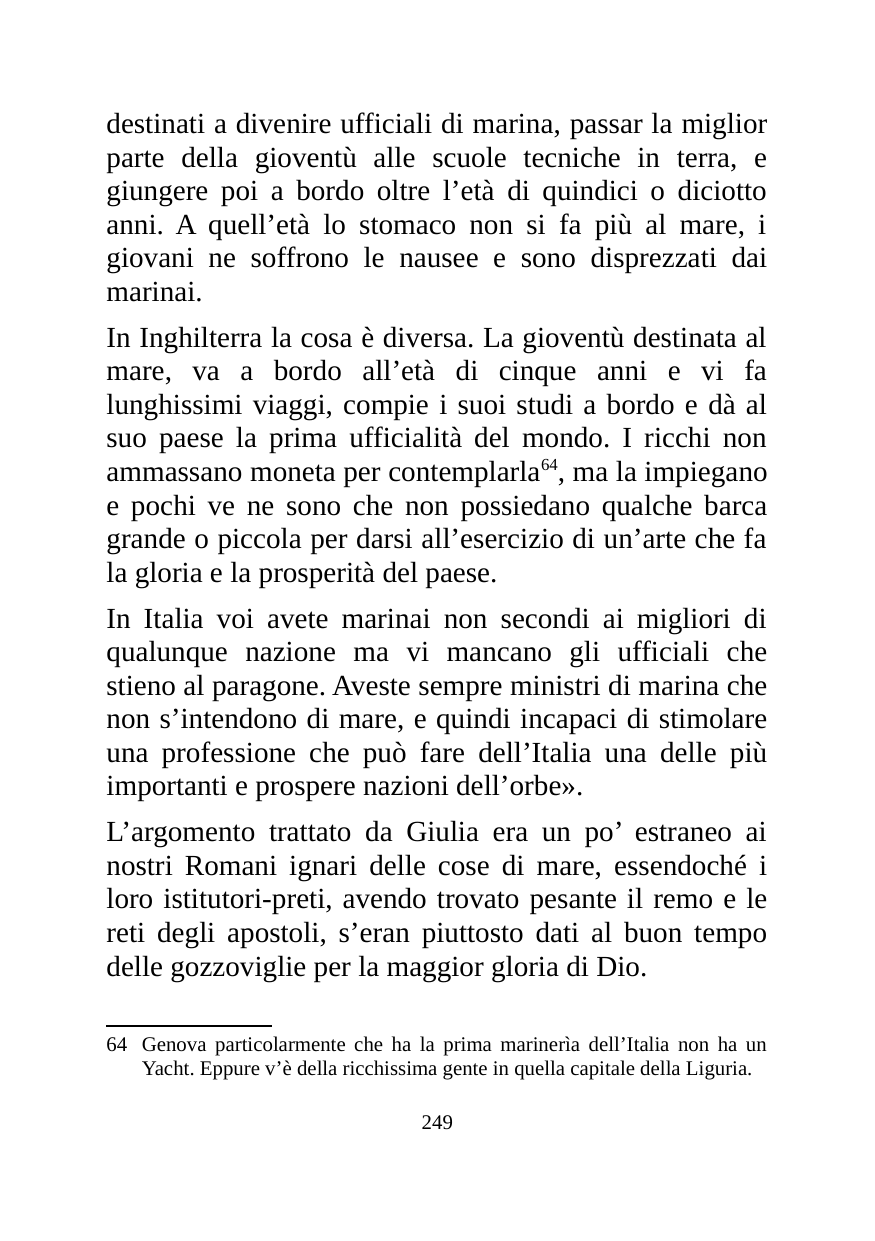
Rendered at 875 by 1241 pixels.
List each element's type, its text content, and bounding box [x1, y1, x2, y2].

text In Inghilterra la cosa è diversa. La gioventù destinata al mare, va a bordo all’età di cinque anni e vi fa lunghissimi viaggi, compie i suoi studi a bordo e dà al suo paese la prima ufficialità del mondo. I ricchi non ammassano moneta per contemplarla, ma la impiegano e pochi ve ne sono che non possiedano qualche barca grande o piccola per darsi all’esercizio di un’arte che fa la gloria e la prosperità del paese. [106, 320, 768, 588]
text In Italia voi avete marinai non secondi ai migliori di qualunque nazione ma vi mancano gli ufficiali che stieno al paragone. Aveste sempre ministri di marina che non s’intendono di mare, e quindi incapaci di stimolare una professione che può fare dell’Italia una delle più importanti e prospere nazioni dell’orbe». [106, 601, 768, 802]
text destinati a divenire ufficiali di marina, passar la miglior parte della gioventù alle scuole tecniche in terra, e giungere poi a bordo oltre l’età di quindici o diciotto anni. A quell’età lo stomaco non si fa più al mare, i giovani ne soffrono le nausee e sono disprezzati dai marinai. [106, 106, 768, 307]
text Genova particolarmente che ha la prima marinerìa dell’Italia non ha un Yacht. Eppure v’è della ricchissima gente in quella capitale della Liguria. [106, 1032, 768, 1080]
text L’argomento trattato da Giulia era un po’ estraneo ai nostri Romani ignari delle cose di mare, essendoché i loro istitutori-preti, avendo trovato pesante il remo e le reti degli apostoli, s’eran piuttosto dati al buon tempo delle gozzoviglie per la maggior gloria di Dio. [106, 814, 768, 982]
